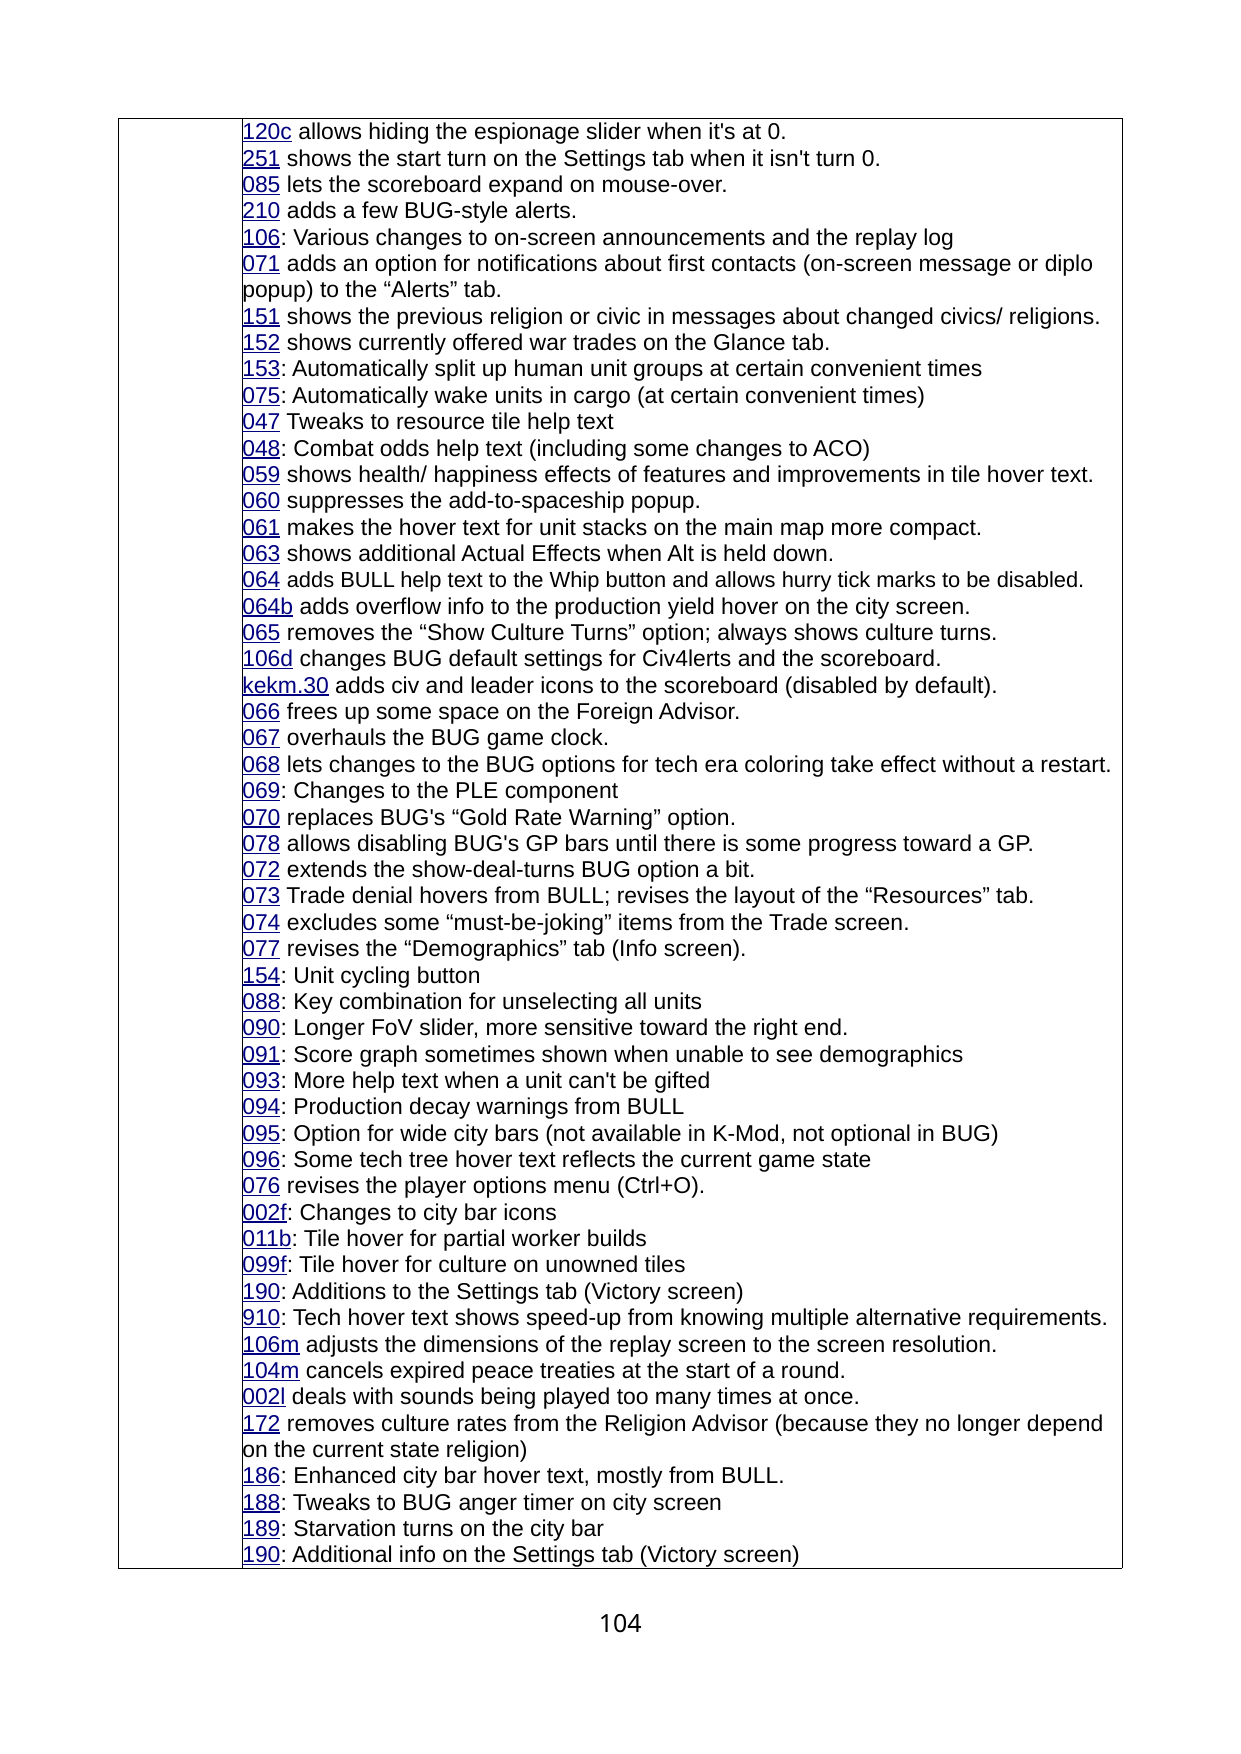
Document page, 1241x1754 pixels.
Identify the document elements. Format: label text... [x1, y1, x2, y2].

table_cell 120c allows hiding the espionage slider when it's at 0. 251 shows the start turn on the Settings tab when it isn't turn 0. 085 lets the scoreboard expand on mouse-over. 210 adds a few BUG-style alerts. 106: Various changes to on-screen announcements and the replay log 071 adds an option for notifications about first contacts (on-screen message or diplo popup) to the “Alerts” tab. 151 shows the previous religion or civic in messages about changed civics/ religions. 152 shows currently offered war trades on the Glance tab. 153: Automatically split up human unit groups at certain convenient times 075: Automatically wake units in cargo (at certain convenient times) 047 Tweaks to resource tile help text 048: Combat odds help text (including some changes to ACO) 059 shows health/ happiness effects of features and improvements in tile hover text. 060 suppresses the add-to-spaceship popup. 061 makes the hover text for unit stacks on the main map more compact. 063 shows additional Actual Effects when Alt is held down. 064 adds BULL help text to the Whip button and allows hurry tick marks to be disabled. 064b adds overflow info to the production yield hover on the city screen. 065 removes the “Show Culture Turns” option; always shows culture turns. 106d changes BUG default settings for Civ4lerts and the scoreboard. kekm.30 adds civ and leader icons to the scoreboard (disabled by default). 066 frees up some space on the Foreign Advisor. 067 overhauls the BUG game clock. 068 lets changes to the BUG options for tech era coloring take effect without a restart. 069: Changes to the PLE component 070 replaces BUG's “Gold Rate Warning” option. 078 allows disabling BUG's GP bars until there is some progress toward a GP. 072 extends the show-deal-turns BUG option a bit. 073 Trade denial hovers from BULL; revises the layout of the “Resources” tab. 074 excludes some “must-be-joking” items from the Trade screen. 077 revises the “Demographics” tab (Info screen). 154: Unit cycling button 088: Key combination for unselecting all units 090: Longer FoV slider, more sensitive toward the right end. 091: Score graph sometimes shown when unable to see demographics 093: More help text when a unit can't be gifted 094: Production decay warnings from BULL 095: Option for wide city bars (not available in K-Mod, not optional in BUG) 096: Some tech tree hover text reflects the current game state 076 revises the player options menu (Ctrl+O). 002f: Changes to city bar icons 011b: Tile hover for partial worker builds 099f: Tile hover for culture on unowned tiles 190: Additions to the Settings tab (Victory screen) 910: Tech hover text shows speed-up from knowing multiple alternative requirements. 106m adjusts the dimensions of the replay screen to the screen resolution. 104m cancels expired peace treaties at the start of a round. 002l deals with sounds being played too many times at once. 172 removes culture rates from the Religion Advisor (because they no longer depend on the current state religion) 186: Enhanced city bar hover text, mostly from BULL. 188: Tweaks to BUG anger timer on city screen 189: Starvation turns on the city bar 190: Additional info on the Settings tab (Victory screen) [243, 119, 1122, 1568]
table_cell [119, 119, 242, 1568]
